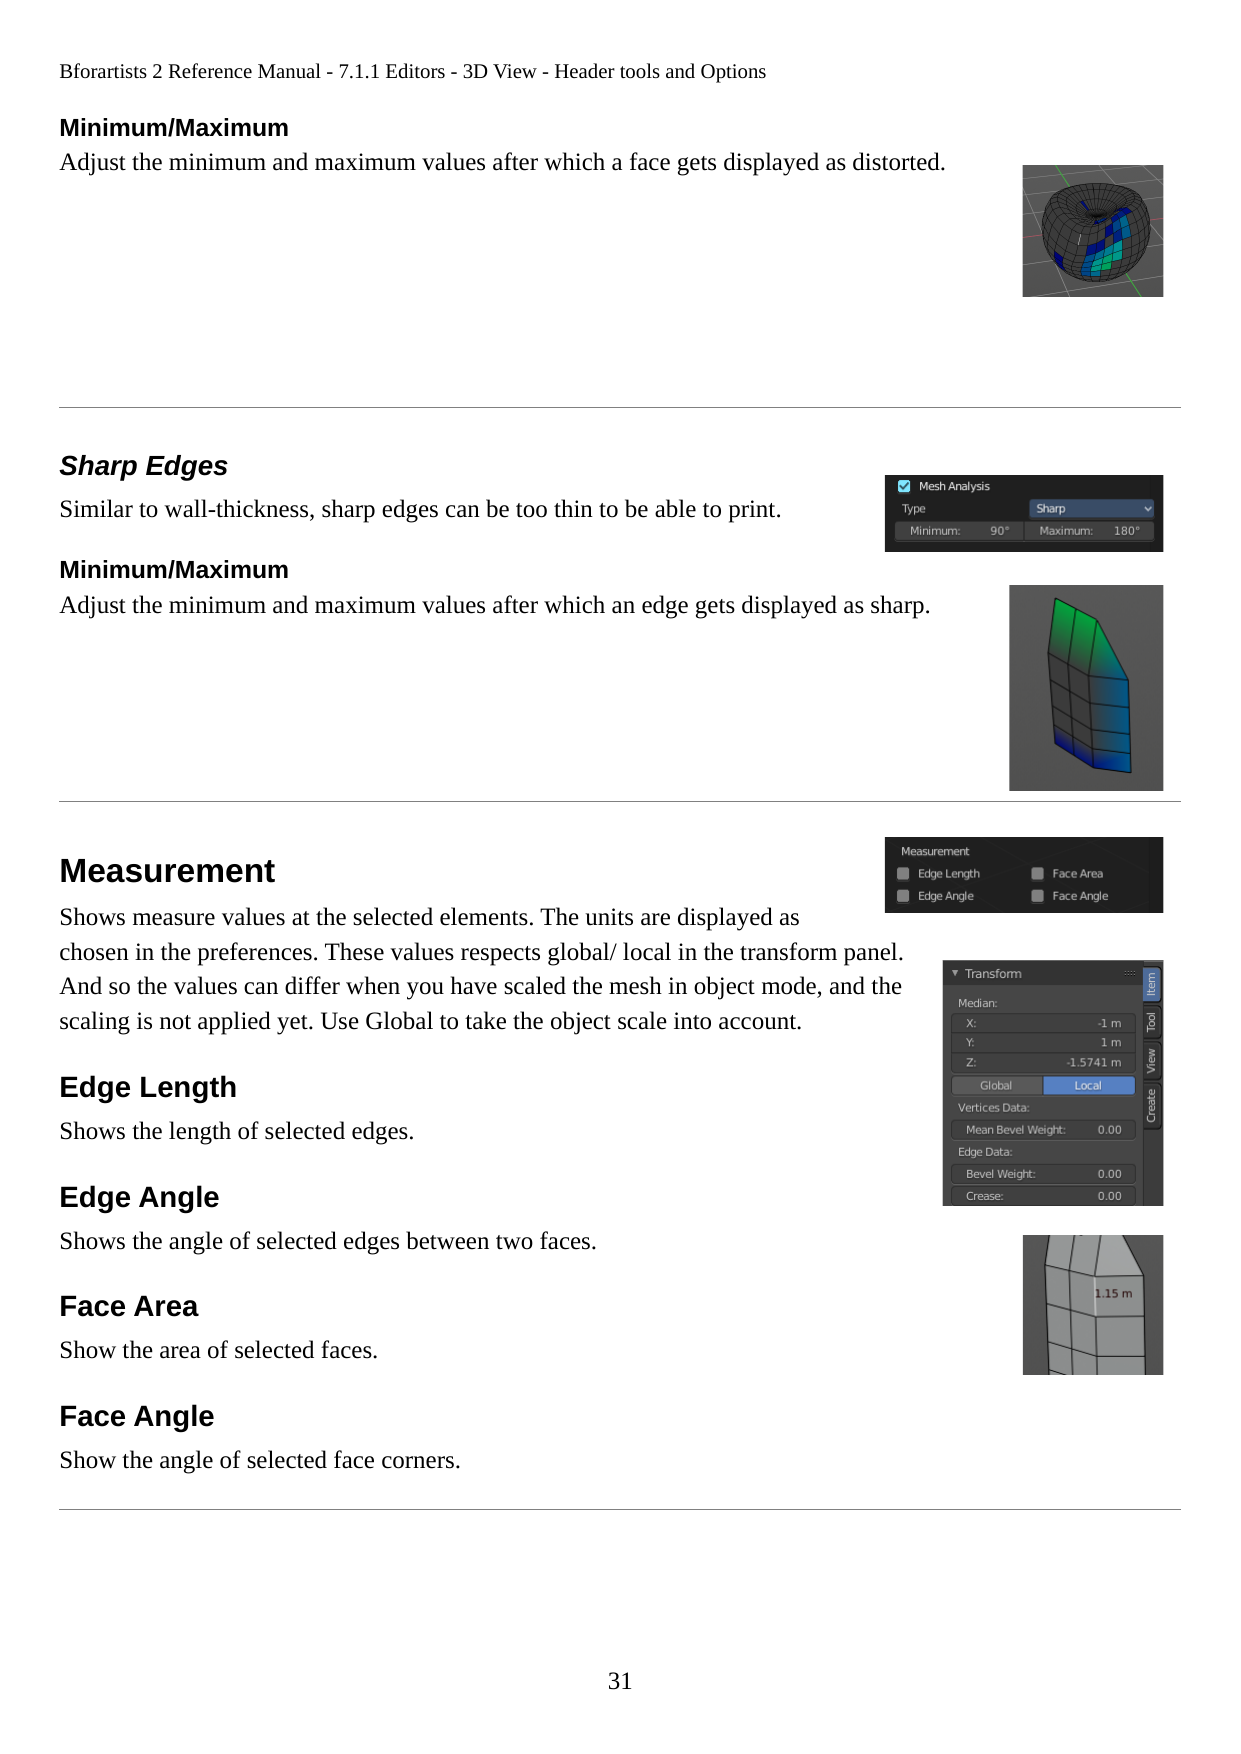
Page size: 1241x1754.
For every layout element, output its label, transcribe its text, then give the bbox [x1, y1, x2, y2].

subtitle Edge Angle [59, 1179, 1181, 1213]
subtitle [1164, 1289, 1181, 1323]
subtitle Minimum/Maximum [59, 555, 1181, 584]
text Adjust the minimum and maximum values after which an edge gets displayed as sharp. [59, 590, 1009, 619]
subtitle Edge Length [59, 1069, 942, 1103]
subtitle [1164, 1069, 1181, 1103]
picture [1009, 585, 1164, 791]
subtitle Sharp Edges [59, 449, 1181, 481]
subtitle Face Angle [59, 1399, 1181, 1433]
picture [884, 475, 1164, 552]
picture [1022, 1235, 1164, 1375]
picture [942, 960, 1164, 1206]
subtitle Minimum/Maximum [59, 113, 1181, 141]
subtitle Measurement [59, 851, 884, 890]
text Similar to wall-thickness, sharp edges can be too thin to be able to print. [59, 494, 884, 522]
subtitle [1164, 851, 1181, 890]
text Shows measure values at the selected elements. The units are displayed as chosen in the preferences. These values respects global/ local in the transform panel. And so the values can differ when you have scaled the mesh in object mode, and the scaling is not applied yet. Use Global to take the object scale into account. [59, 902, 1181, 1035]
subtitle Face Area [59, 1289, 1022, 1323]
text Shows the angle of selected edges between two faces. [59, 1226, 1181, 1254]
text Show the angle of selected face corners. [59, 1446, 1181, 1474]
text Show the area of selected faces. [59, 1336, 1022, 1364]
picture [1022, 165, 1164, 297]
text Shows the length of selected edges. [59, 1116, 942, 1144]
text Adjust the minimum and maximum values after which a face gets displayed as distorted. [59, 147, 1181, 176]
